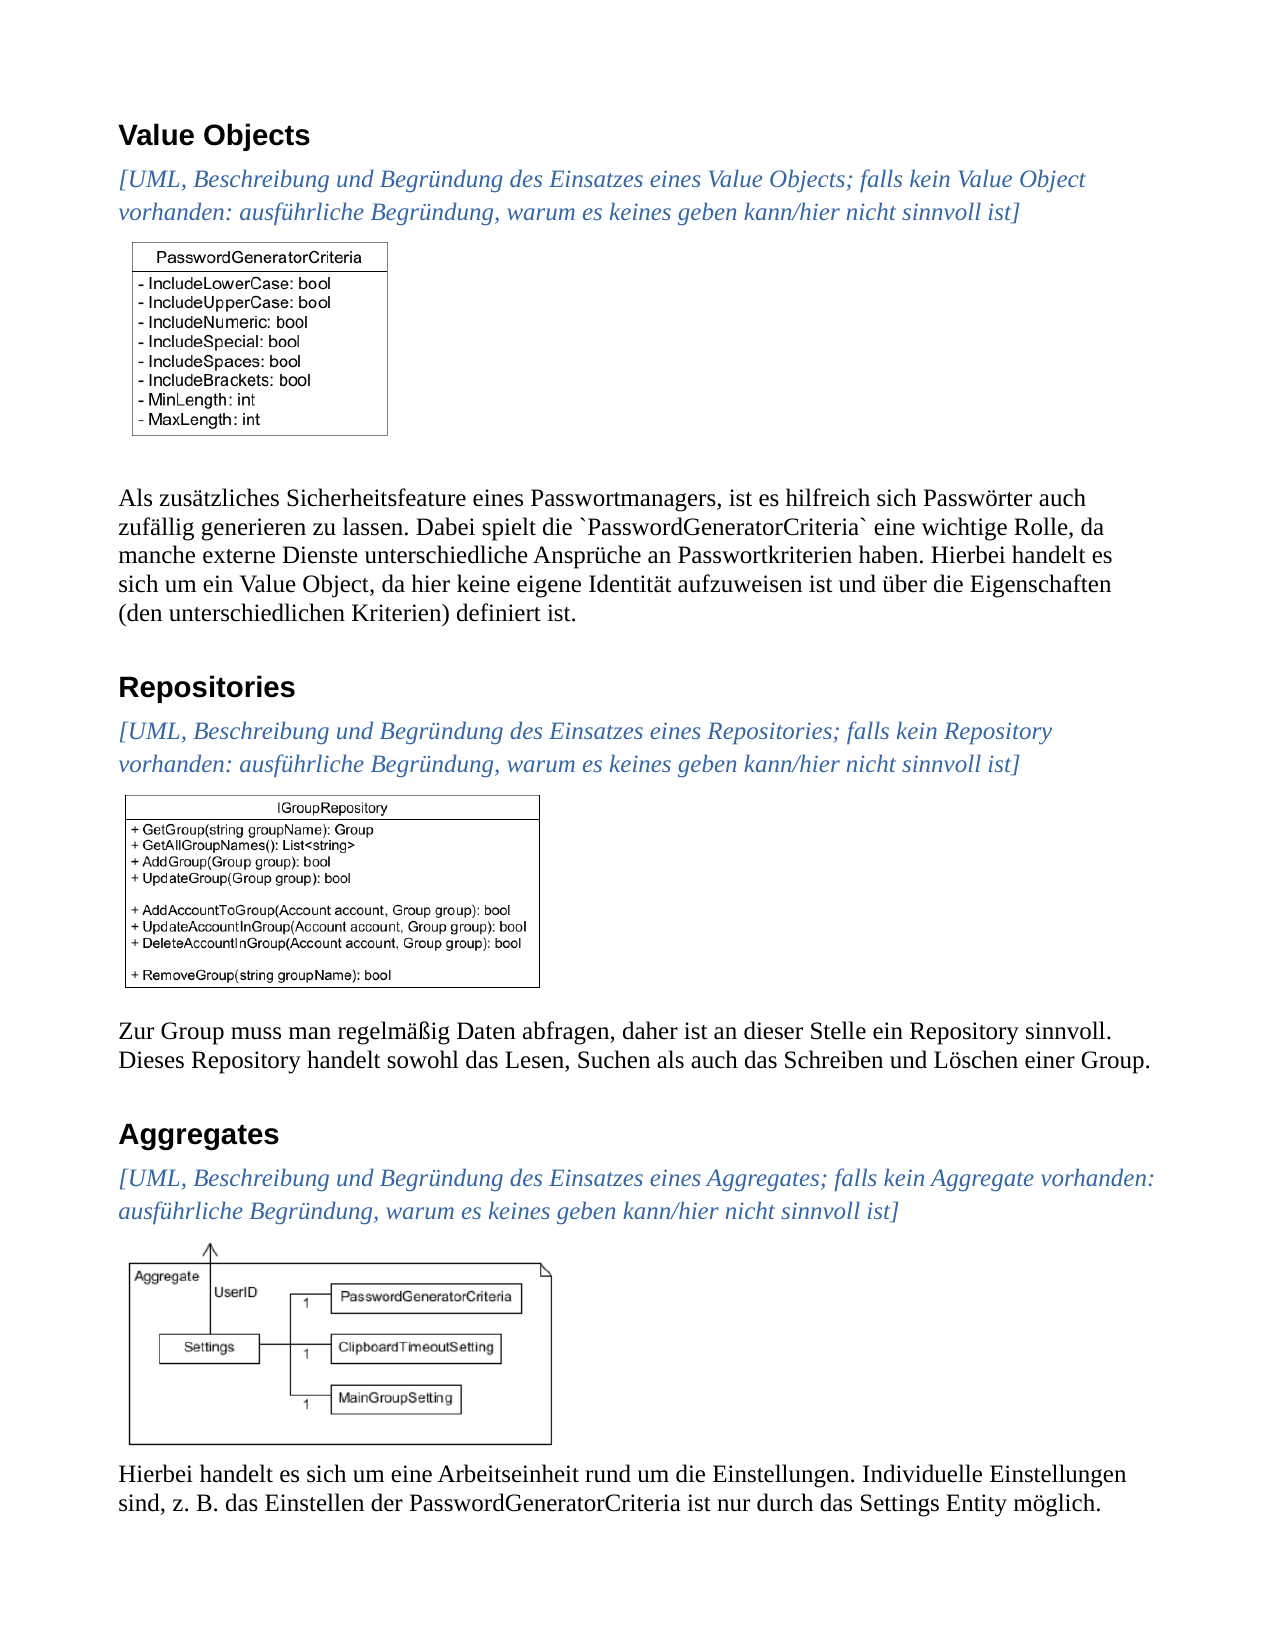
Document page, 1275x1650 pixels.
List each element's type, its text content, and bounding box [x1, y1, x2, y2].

text [UML, Beschreibung und Begründung des Einsatzes eines Value Objects; falls kein Value Object vorhanden: ausführliche Begründung, warum es keines geben kann/hier nicht sinnvoll ist] [118, 164, 1157, 226]
text Zur Group muss man regelmäßig Daten abfragen, daher ist an dieser Stelle ein Repository sinnvoll. Dieses Repository handelt sowohl das Lesen, Suchen als auch das Schreiben und Löschen einer Group. [118, 1016, 1157, 1074]
subtitle Aggregates [118, 1117, 1157, 1151]
text [UML, Beschreibung und Begründung des Einsatzes eines Aggregates; falls kein Aggregate vorhanden: ausführliche Begründung, warum es keines geben kann/hier nicht sinnvoll ist] [118, 1163, 1157, 1225]
text [UML, Beschreibung und Begründung des Einsatzes eines Repositories; falls kein Repository vorhanden: ausführliche Begründung, warum es keines geben kann/hier nicht sinnvoll ist] [118, 716, 1157, 778]
picture [118, 228, 396, 441]
picture [116, 1236, 569, 1456]
picture [118, 788, 548, 998]
text Als zusätzliches Sicherheitsfeature eines Passwortmanagers, ist es hilfreich sich Passwörter auch zufällig generieren zu lassen. Dabei spielt die `PasswordGeneratorCriteria` eine wichtige Rolle, da manche externe Dienste unterschiedliche Ansprüche an Passwortkriterien haben. Hierbei handelt es sich um ein Value Object, da hier keine eigene Identität aufzuweisen ist und über die Eigenschaften (den unterschiedlichen Kriterien) definiert ist. [118, 483, 1157, 627]
subtitle Repositories [118, 670, 1157, 704]
text Hierbei handelt es sich um eine Arbeitseinheit rund um die Einstellungen. Individuelle Einstellungen sind, z. B. das Einstellen der PasswordGeneratorCriteria ist nur durch das Settings Entity möglich. [118, 1459, 1157, 1516]
subtitle Value Objects [118, 118, 1157, 152]
